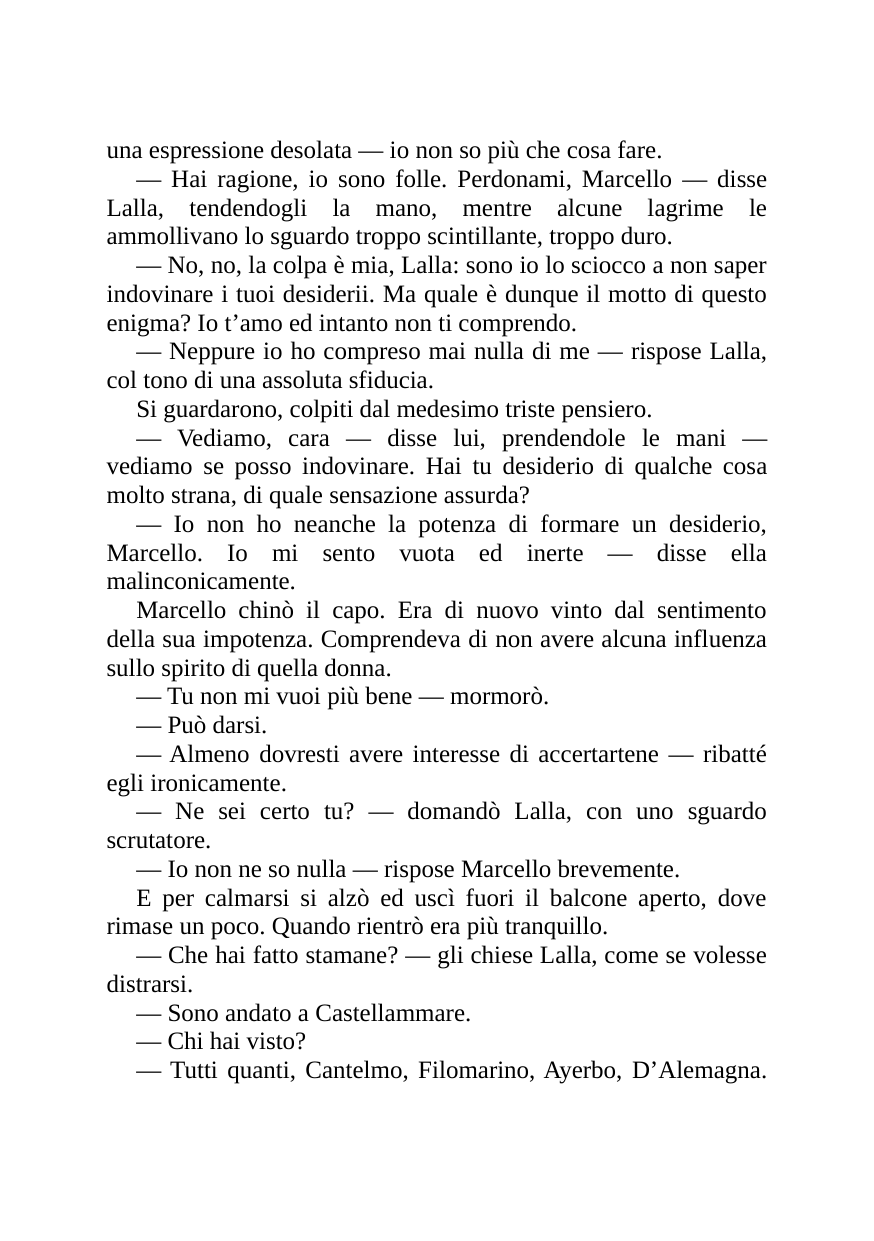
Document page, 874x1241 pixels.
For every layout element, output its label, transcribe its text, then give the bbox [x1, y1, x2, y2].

text Marcello chinò il capo. Era di nuovo vinto dal sentimento della sua impotenza. Comprendeva di non avere alcuna influenza sullo spirito di quella donna. [106, 595, 768, 681]
text — Io non ne so nulla — rispose Marcello brevemente. [106, 854, 768, 883]
text — Sono andato a Castellammare. [106, 998, 768, 1026]
text — Io non ho neanche la potenza di formare un desiderio, Marcello. Io mi sento vuota ed inerte — disse ella malinconicamente. [106, 509, 768, 595]
text — No, no, la colpa è mia, Lalla: sono io lo sciocco a non saper indovinare i tuoi desiderii. Ma quale è dunque il motto di questo enigma? Io t’amo ed intanto non ti comprendo. [106, 250, 768, 336]
text — Hai ragione, io sono folle. Perdonami, Marcello — disse Lalla, tendendogli la mano, mentre alcune lagrime le ammollivano lo sguardo troppo scintillante, troppo duro. [106, 164, 768, 250]
text — Vediamo, cara — disse lui, prendendole le mani — vediamo se posso indovinare. Hai tu desiderio di qualche cosa molto strana, di quale sensazione assurda? [106, 423, 768, 509]
text — Tu non mi vuoi più bene — mormorò. [106, 681, 768, 710]
text — Può darsi. [106, 710, 768, 739]
text — Tutti quanti, Cantelmo, Filomarino, Ayerbo, D’Alemagna. [106, 1055, 768, 1084]
text Si guardarono, colpiti dal medesimo triste pensiero. [106, 394, 768, 423]
text una espressione desolata — io non so più che cosa fare. [106, 135, 768, 164]
text — Neppure io ho compreso mai nulla di me — rispose Lalla, col tono di una assoluta sfiducia. [106, 336, 768, 394]
text — Ne sei certo tu? — domandò Lalla, con uno sguardo scrutatore. [106, 796, 768, 854]
text E per calmarsi si alzò ed uscì fuori il balcone aperto, dove rimase un poco. Quando rientrò era più tranquillo. [106, 883, 768, 940]
text — Che hai fatto stamane? — gli chiese Lalla, come se volesse distrarsi. [106, 940, 768, 998]
text — Almeno dovresti avere interesse di accertartene — ribatté egli ironicamente. [106, 739, 768, 796]
text — Chi hai visto? [106, 1026, 768, 1055]
